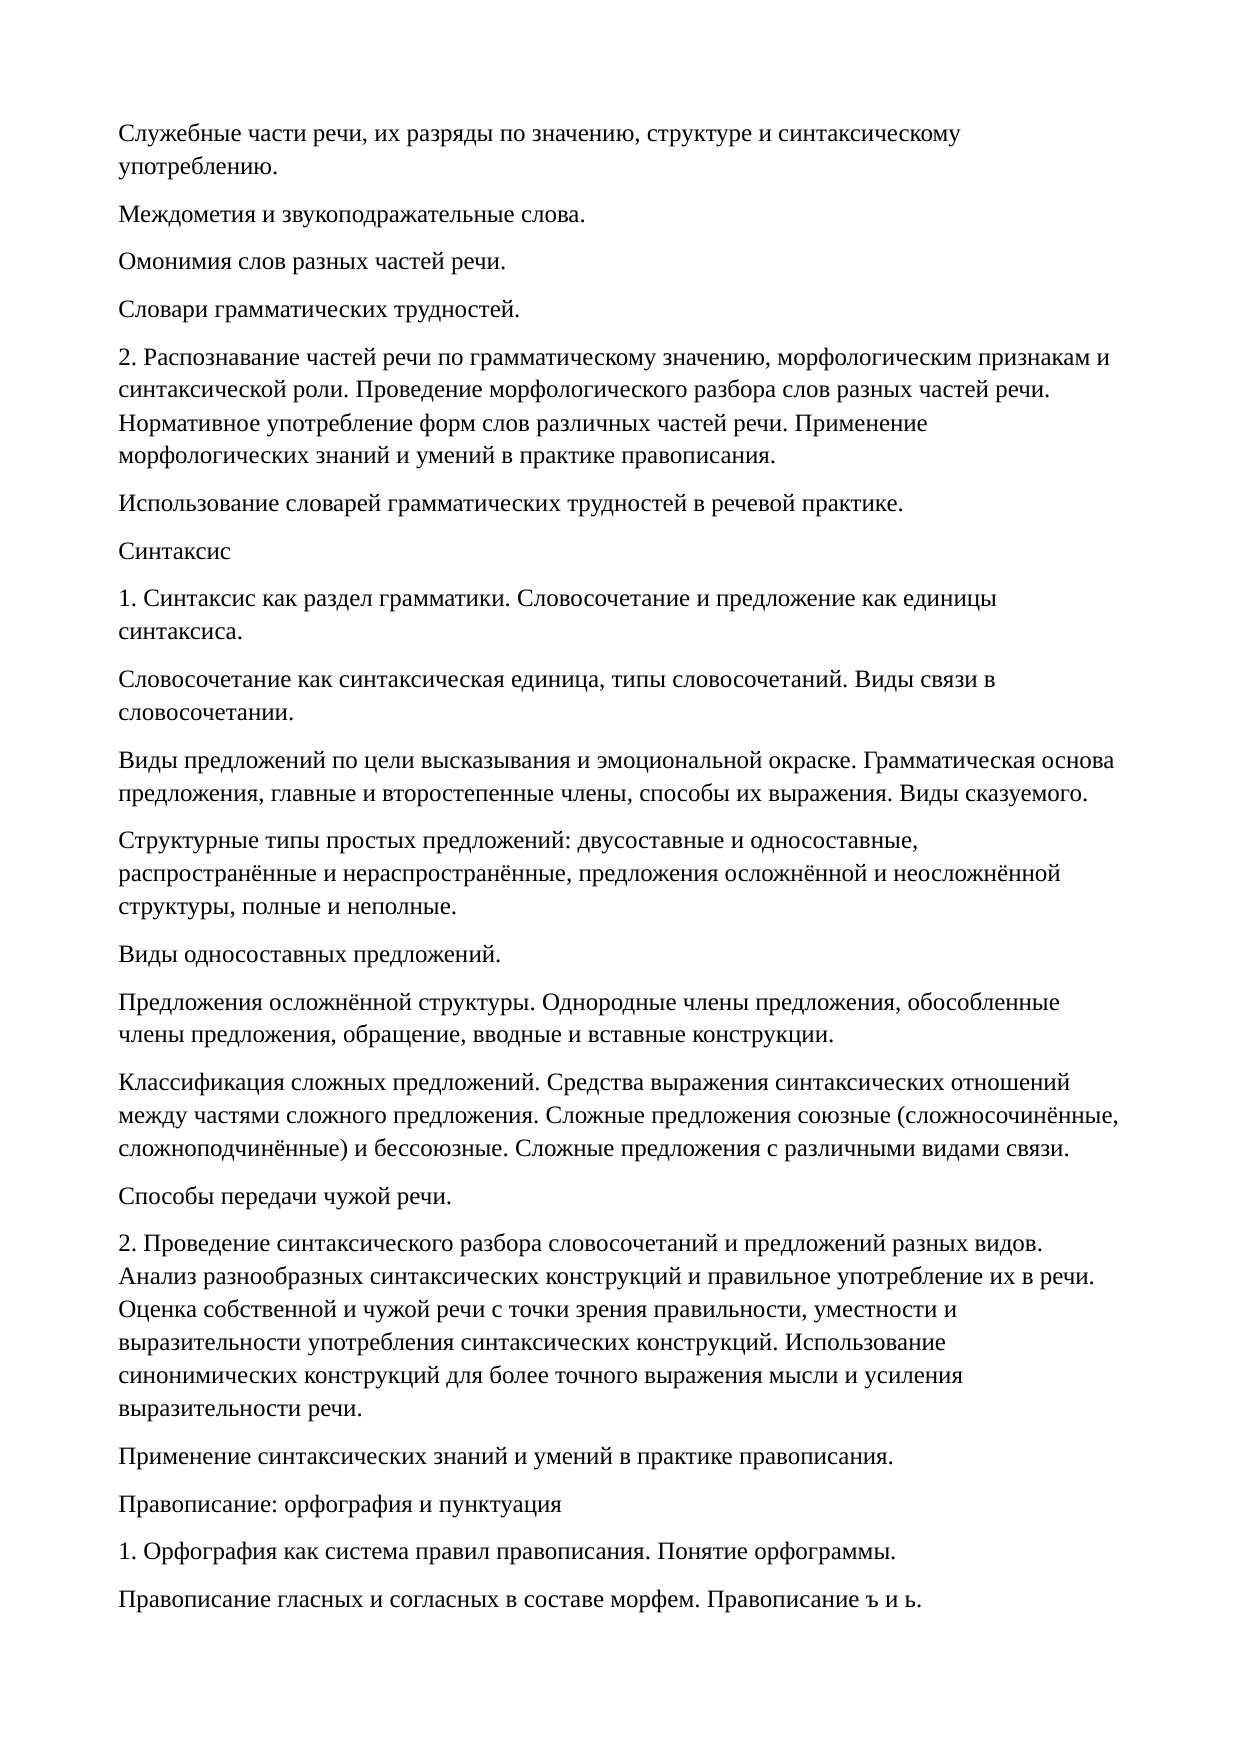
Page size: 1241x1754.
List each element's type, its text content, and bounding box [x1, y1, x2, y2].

text Словари грамматических трудностей. [118, 294, 1122, 323]
text 1. Орфография как система правил правописания. Понятие орфограммы. [118, 1536, 1122, 1565]
text Междометия и звукоподражательные слова. [118, 199, 1122, 227]
text Виды односоставных предложений. [118, 939, 1122, 968]
text Правописание: орфография и пунктуация [118, 1489, 1122, 1517]
text Омонимия слов разных частей речи. [118, 246, 1122, 275]
text Классификация сложных предложений. Средства выражения синтаксических отношений между частями сложного предложения. Сложные предложения союзные (сложносочинённые, сложноподчинённые) и бессоюзные. Сложные предложения с различными видами связи. [118, 1067, 1122, 1162]
text Виды предложений по цели высказывания и эмоциональной окраске. Грамматическая основа предложения, главные и второстепенные члены, способы их выражения. Виды сказуемого. [118, 745, 1122, 806]
text 1. Синтаксис как раздел грамматики. Словосочетание и предложение как единицы синтаксиса. [118, 583, 1122, 645]
text Правописание гласных и согласных в составе морфем. Правописание ъ и ь. [118, 1584, 1122, 1613]
text Использование словарей грамматических трудностей в речевой практике. [118, 488, 1122, 517]
text 2. Распознавание частей речи по грамматическому значению, морфологическим признакам и синтаксической роли. Проведение морфологического разбора слов разных частей речи. Нормативное употребление форм слов различных частей речи. Применение морфологических знаний и умений в практике правописания. [118, 342, 1122, 469]
text Применение синтаксических знаний и умений в практике правописания. [118, 1441, 1122, 1470]
text Служебные части речи, их разряды по значению, структуре и синтаксическому употреблению. [118, 118, 1122, 180]
text Предложения осложнённой структуры. Однородные члены предложения, обособленные члены предложения, обращение, вводные и вставные конструкции. [118, 987, 1122, 1048]
text 2. Проведение синтаксического разбора словосочетаний и предложений разных видов. Анализ разнообразных синтаксических конструкций и правильное употребление их в речи. Оценка собственной и чужой речи с точки зрения правильности, уместности и выразительности употребления синтаксических конструкций. Использование синонимических конструкций для более точного выражения мысли и усиления выразительности речи. [118, 1228, 1122, 1422]
text Способы передачи чужой речи. [118, 1181, 1122, 1209]
text Синтаксис [118, 536, 1122, 564]
text Структурные типы простых предложений: двусоставные и односоставные, распространённые и нераспространённые, предложения осложнённой и неосложнённой структуры, полные и неполные. [118, 825, 1122, 920]
text Словосочетание как синтаксическая единица, типы словосочетаний. Виды связи в словосочетании. [118, 664, 1122, 726]
